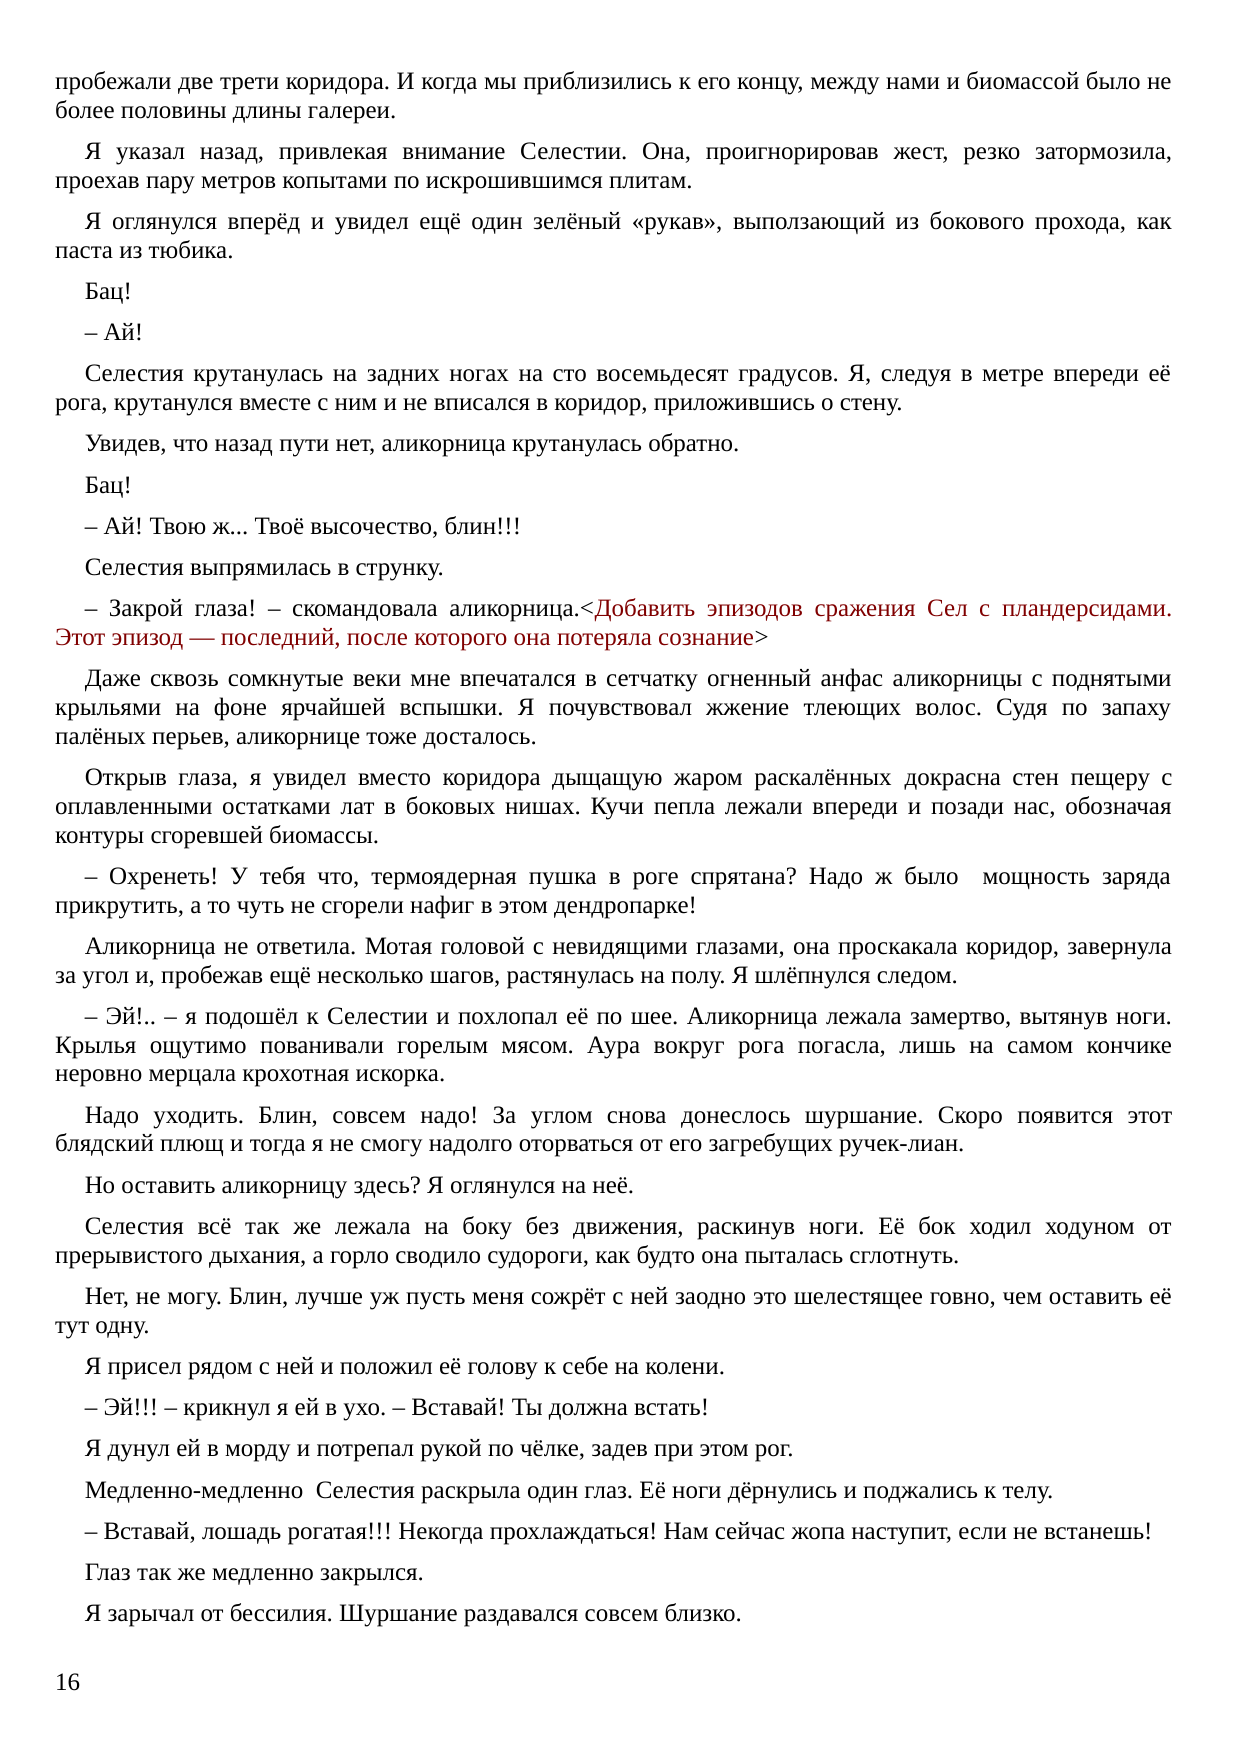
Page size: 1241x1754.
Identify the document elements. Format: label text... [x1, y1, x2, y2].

text Я оглянулся вперёд и увидел ещё один зелёный «рукав», выползающий из бокового прохода, как паста из тюбика. [55, 206, 1173, 263]
text Нет, не могу. Блин, лучше уж пусть меня сожрёт с ней заодно это шелестящее говно, чем оставить её тут одну. [55, 1281, 1173, 1338]
text – Вставай, лошадь рогатая!!! Некогда прохлаждаться! Нам сейчас жопа наступит, если не встанешь! [55, 1516, 1173, 1545]
text Даже сквозь сомкнутые веки мне впечатался в сетчатку огненный анфас аликорницы с поднятыми крыльями на фоне ярчайшей вспышки. Я почувствовал жжение тлеющих волос. Судя по запаху палёных перьев, аликорнице тоже досталось. [55, 663, 1173, 750]
text Надо уходить. Блин, совсем надо! За углом снова донеслось шуршание. Скоро появится этот блядский плющ и тогда я не смогу надолго оторваться от его загребущих ручек-лиан. [55, 1100, 1173, 1157]
text – Ай! Твою ж... Твоё высочество, блин!!! [55, 511, 1173, 540]
text Увидев, что назад пути нет, аликорница крутанулась обратно. [55, 428, 1173, 457]
text Открыв глаза, я увидел вместо коридора дыщащую жаром раскалённых докрасна стен пещеру с оплавленными остатками лат в боковых нишах. Кучи пепла лежали впереди и позади нас, обозначая контуры сгоревшей биомассы. [55, 762, 1173, 848]
text – Ай! [55, 317, 1173, 346]
text Селестия крутанулась на задних ногах на сто восемьдесят градусов. Я, следуя в метре впереди её рога, крутанулся вместе с ним и не вписался в коридор, приложившись о стену. [55, 358, 1173, 416]
text Я дунул ей в морду и потрепал рукой по чёлке, задев при этом рог. [55, 1433, 1173, 1462]
text Селестия выпрямилась в струнку. [55, 552, 1173, 581]
text Аликорница не ответила. Мотая головой с невидящими глазами, она проскакала коридор, завернула за угол и, пробежав ещё несколько шагов, растянулась на полу. Я шлёпнулся следом. [55, 931, 1173, 988]
text – Охренеть! У тебя что, термоядерная пушка в роге спрятана? Надо ж было мощность заряда прикрутить, а то чуть не сгорели нафиг в этом дендропарке! [55, 861, 1173, 918]
text – Эй!!! – крикнул я ей в ухо. – Вставай! Ты должна встать! [55, 1392, 1173, 1421]
text пробежали две трети коридора. И когда мы приблизились к его концу, между нами и биомассой было не более половины длины галереи. [55, 66, 1173, 123]
text Я присел рядом с ней и положил её голову к себе на колени. [55, 1351, 1173, 1380]
text – Эй!.. – я подошёл к Селестии и похлопал её по шее. Аликорница лежала замертво, вытянув ноги. Крылья ощутимо пованивали горелым мясом. Аура вокруг рога погасла, лишь на самом кончике неровно мерцала крохотная искорка. [55, 1001, 1173, 1087]
text Медленно-медленно Селестия раскрыла один глаз. Её ноги дёрнулись и поджались к телу. [55, 1475, 1173, 1503]
text Бац! [55, 276, 1173, 305]
text Я указал назад, привлекая внимание Селестии. Она, проигнорировав жест, резко затормозила, проехав пару метров копытами по искрошившимся плитам. [55, 136, 1173, 193]
text Глаз так же медленно закрылся. [55, 1557, 1173, 1586]
text – Закрой глаза! – скомандовала аликорница.<Добавить эпизодов сражения Сел с пландерсидами. Этот эпизод — последний, после которого она потеряла сознание> [55, 593, 1173, 651]
text Бац! [55, 470, 1173, 498]
text Селестия всё так же лежала на боку без движения, раскинув ноги. Её бок ходил ходуном от прерывистого дыхания, а горло сводило судороги, как будто она пыталась сглотнуть. [55, 1211, 1173, 1268]
text Я зарычал от бессилия. Шуршание раздавался совсем близко. [55, 1598, 1173, 1627]
text Но оставить аликорницу здесь? Я оглянулся на неё. [55, 1170, 1173, 1198]
